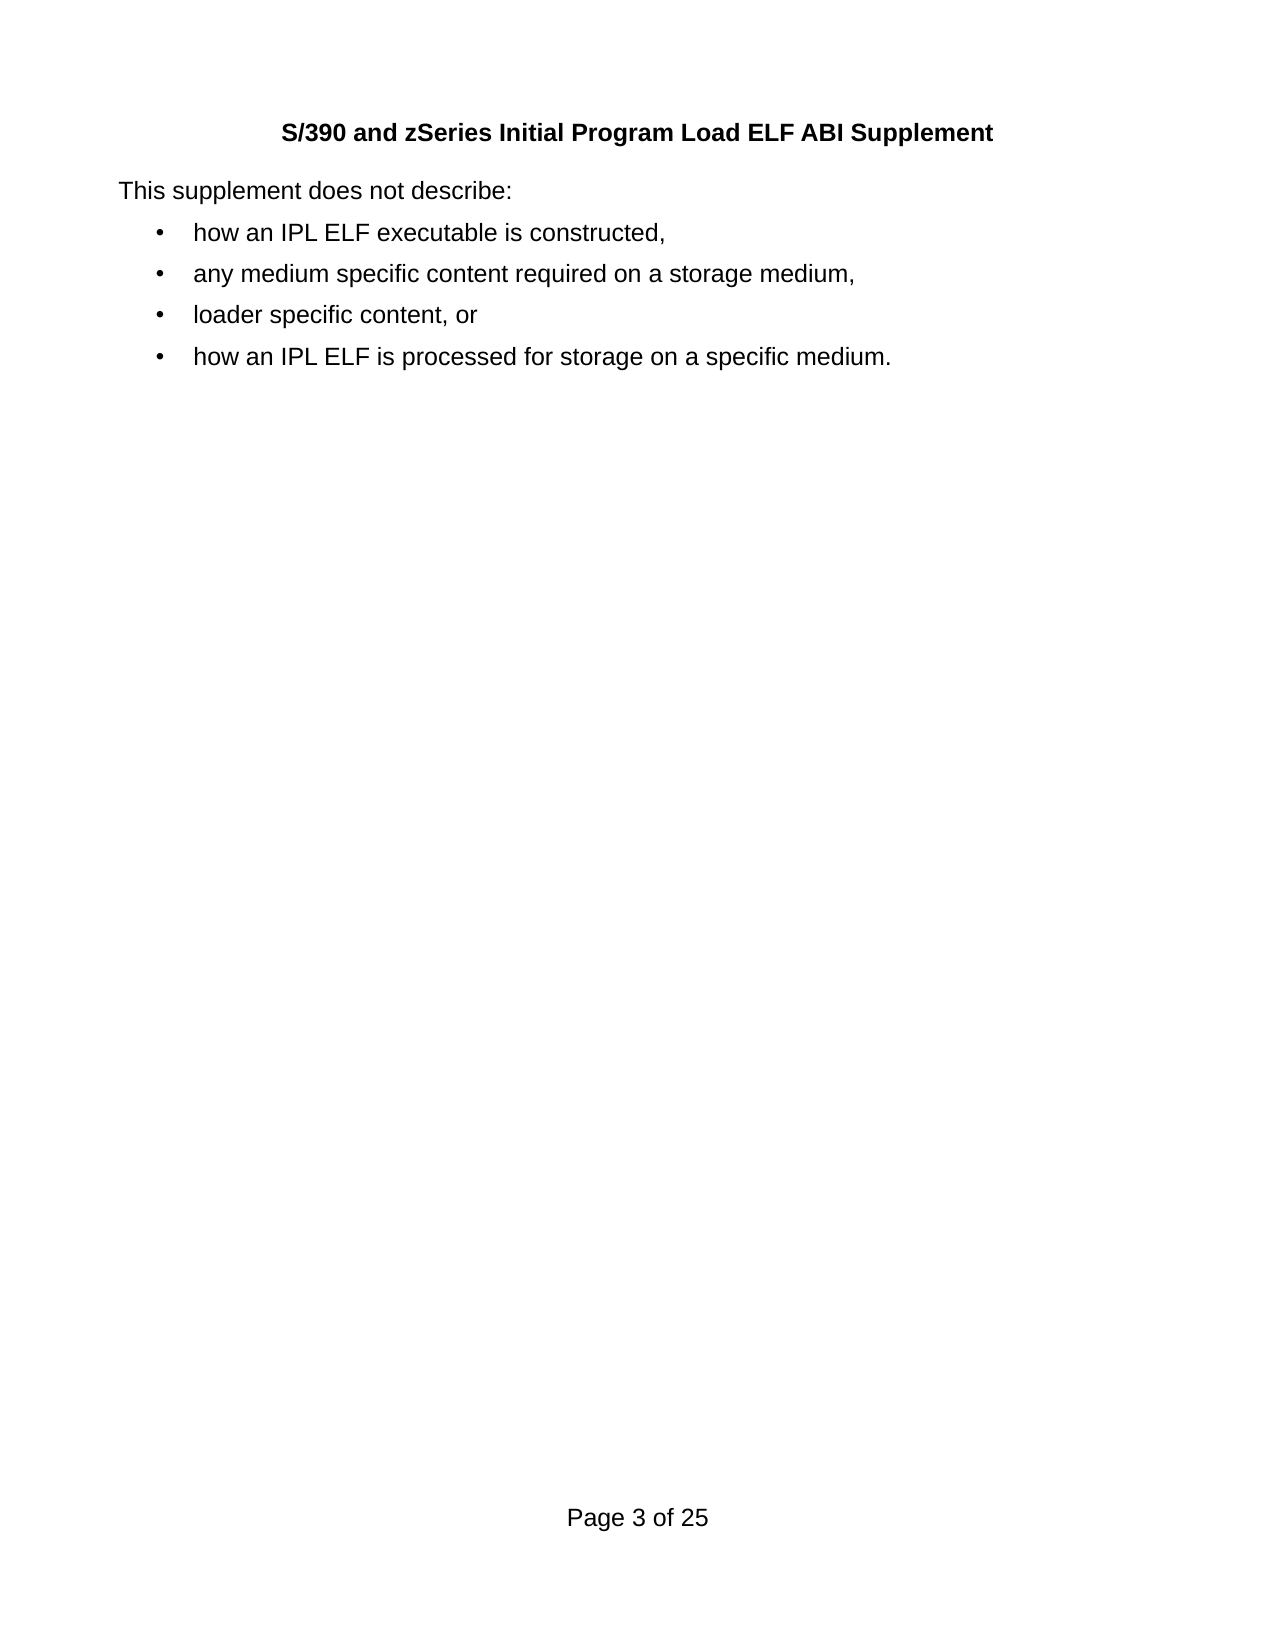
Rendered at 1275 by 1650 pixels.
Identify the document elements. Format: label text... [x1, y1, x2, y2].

text This supplement does not describe: [118, 176, 1157, 205]
list how an IPL ELF is processed for storage on a specific medium. [156, 342, 1157, 371]
list any medium specific content required on a storage medium, [156, 259, 1157, 288]
list loader specific content, or [156, 300, 1157, 329]
list how an IPL ELF executable is constructed, [156, 218, 1157, 246]
